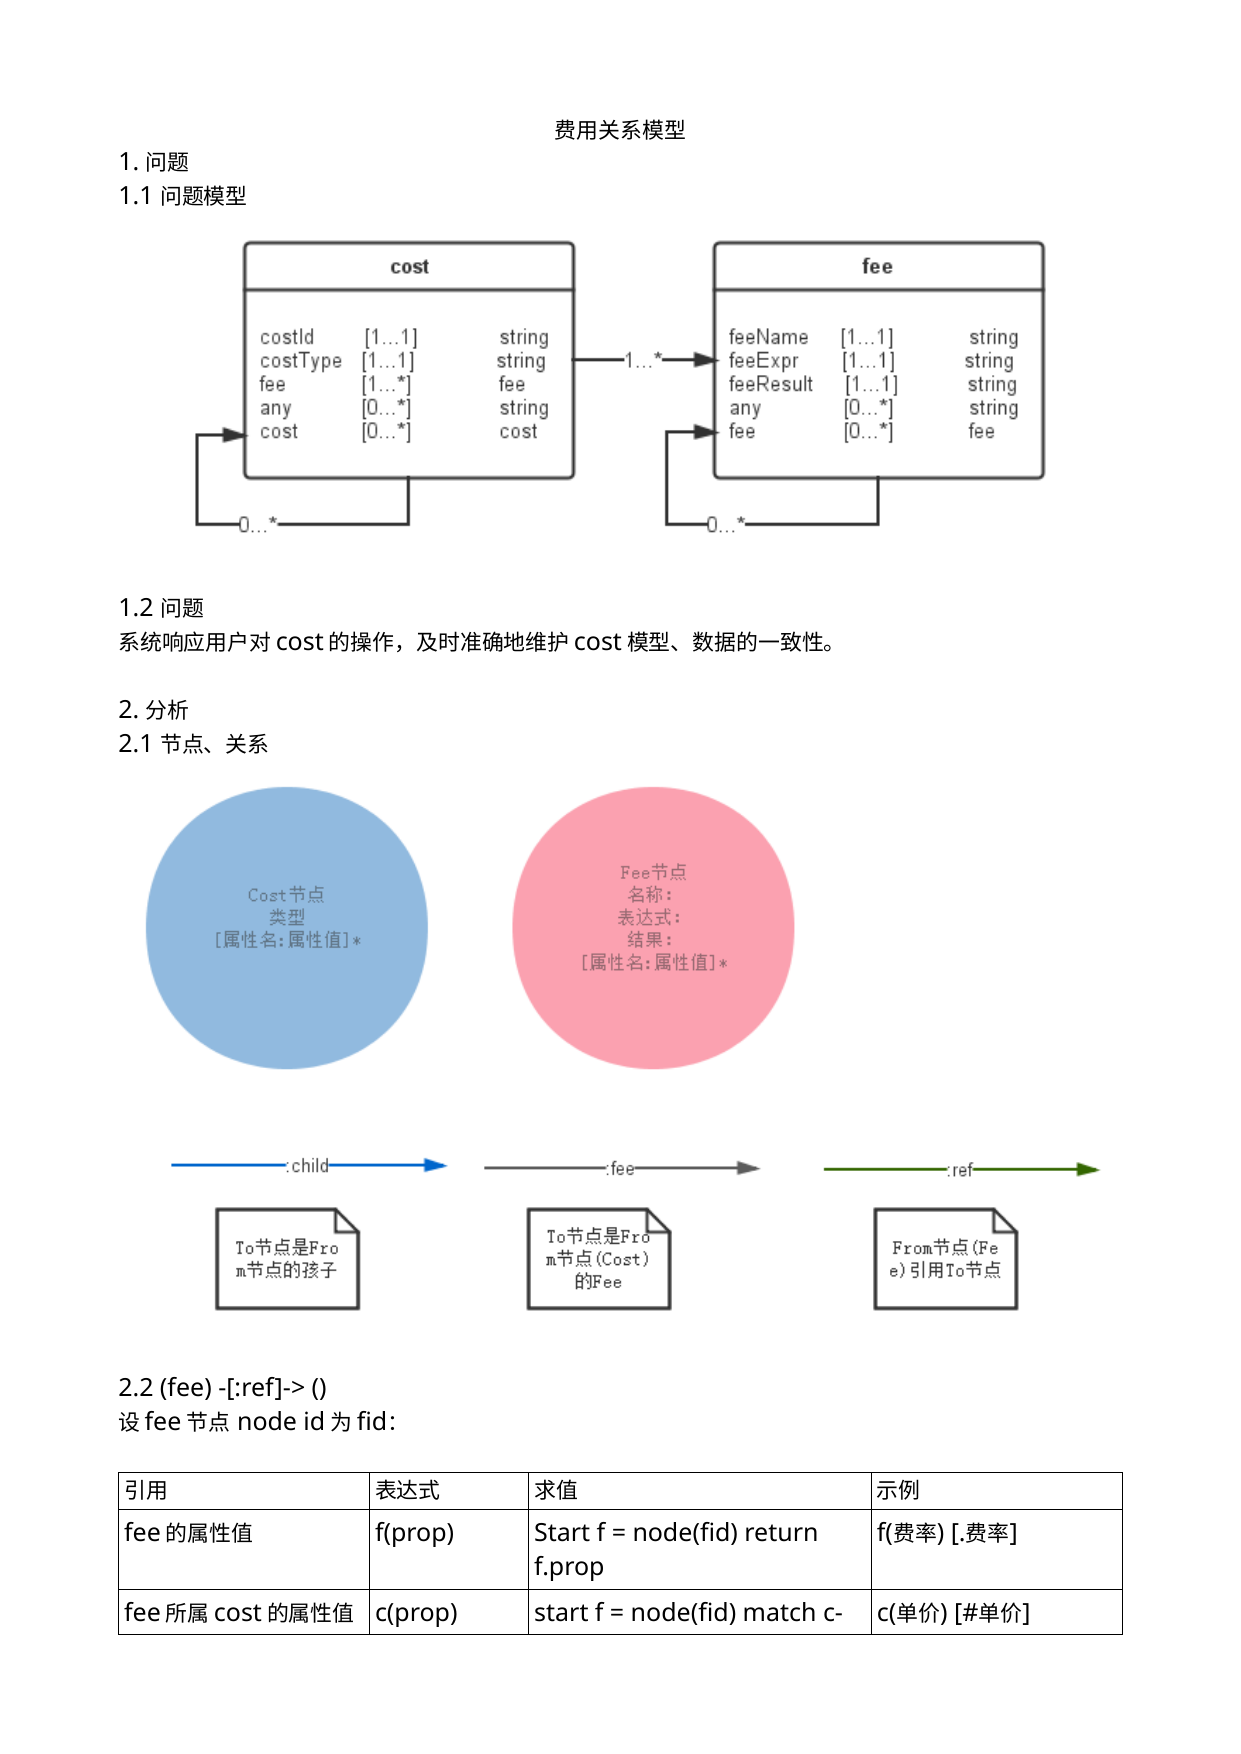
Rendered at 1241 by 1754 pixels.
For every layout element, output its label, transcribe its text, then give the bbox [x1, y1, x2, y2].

table_cell start f = node(fid) match c- [529, 1590, 871, 1634]
table_header 引用 [119, 1473, 369, 1509]
table_header 示例 [872, 1473, 1122, 1509]
text 1.2 问题 [118, 589, 1122, 624]
text 2. 分析 [118, 692, 1122, 726]
table_cell fee的属性值 [119, 1510, 369, 1589]
table_header 求值 [529, 1473, 871, 1509]
table_header 表达式 [370, 1473, 528, 1509]
text 1.1 问题模型 [118, 178, 1122, 212]
text 费用关系模型 [118, 118, 1122, 144]
table_cell c(单价) [#单价] [872, 1590, 1122, 1634]
table_cell c(prop) [370, 1590, 528, 1634]
text 设fee节点 node id为fid： [118, 1404, 1122, 1438]
picture [167, 211, 1074, 556]
text 1. 问题 [118, 144, 1122, 178]
table_cell f(费率) [.费率] [872, 1510, 1122, 1589]
picture [118, 760, 1123, 1336]
text 2.2 (fee) -[:ref]-> () [118, 1370, 1122, 1404]
text 系统响应用户对cost的操作，及时准确地维护cost模型、数据的一致性。 [118, 624, 1122, 658]
table_cell f(prop) [370, 1510, 528, 1589]
table_cell fee所属cost的属性值 [119, 1590, 369, 1634]
text 2.1 节点、关系 [118, 726, 1122, 760]
table_cell Start f = node(fid) return f.prop [529, 1510, 871, 1589]
